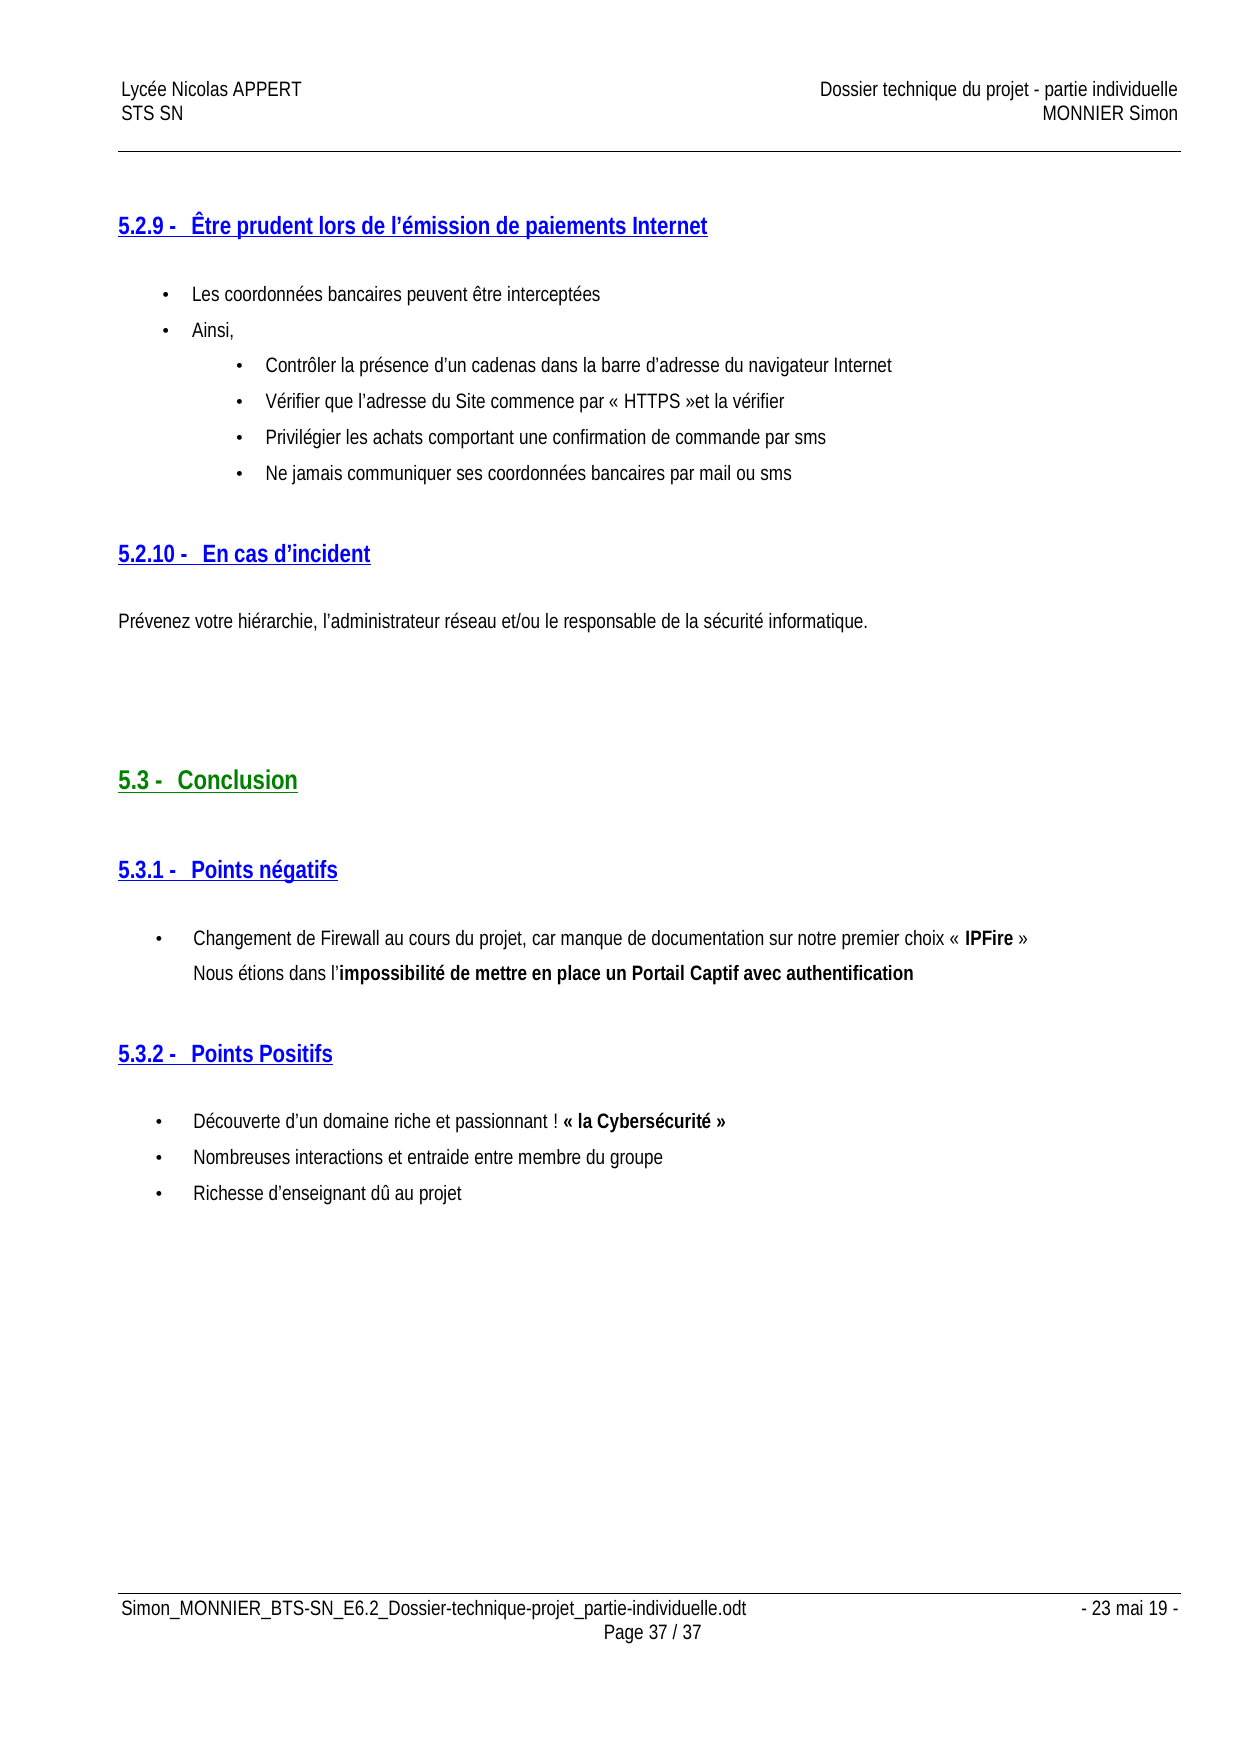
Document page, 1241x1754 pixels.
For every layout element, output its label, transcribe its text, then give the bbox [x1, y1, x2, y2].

list Privilégier les achats comportant une confirmation de commande par sms [236, 425, 1181, 449]
list Changement de Firewall au cours du projet, car manque de documentation sur notre premier choix « IPFire » [156, 925, 1181, 949]
list Nous étions dans l’impossibilité de mettre en place un Portail Captif avec authentification [156, 961, 1181, 985]
subtitle Points négatifs [118, 855, 1181, 884]
list Nombreuses interactions et entraide entre membre du groupe [156, 1145, 1181, 1169]
subtitle En cas d’incident [118, 538, 1181, 567]
text Prévenez votre hiérarchie, l’administrateur réseau et/ou le responsable de la sécurité informatique. [118, 609, 1181, 633]
subtitle Être prudent lors de l’émission de paiements Internet [118, 211, 1181, 240]
list Richesse d’enseignant dû au projet [156, 1181, 1181, 1205]
subtitle Points Positifs [118, 1039, 1181, 1068]
list Ne jamais communiquer ses coordonnées bancaires par mail ou sms [236, 461, 1181, 485]
list Les coordonnées bancaires peuvent être interceptées [162, 282, 1181, 306]
list Vérifier que l’adresse du Site commence par « HTTPS »et la vérifier [236, 389, 1181, 413]
list Contrôler la présence d’un cadenas dans la barre d’adresse du navigateur Internet [236, 353, 1181, 377]
list Ainsi, [162, 318, 1181, 342]
list Découverte d’un domaine riche et passionnant ! « la Cybersécurité » [156, 1109, 1181, 1133]
subtitle Conclusion [118, 764, 1181, 795]
